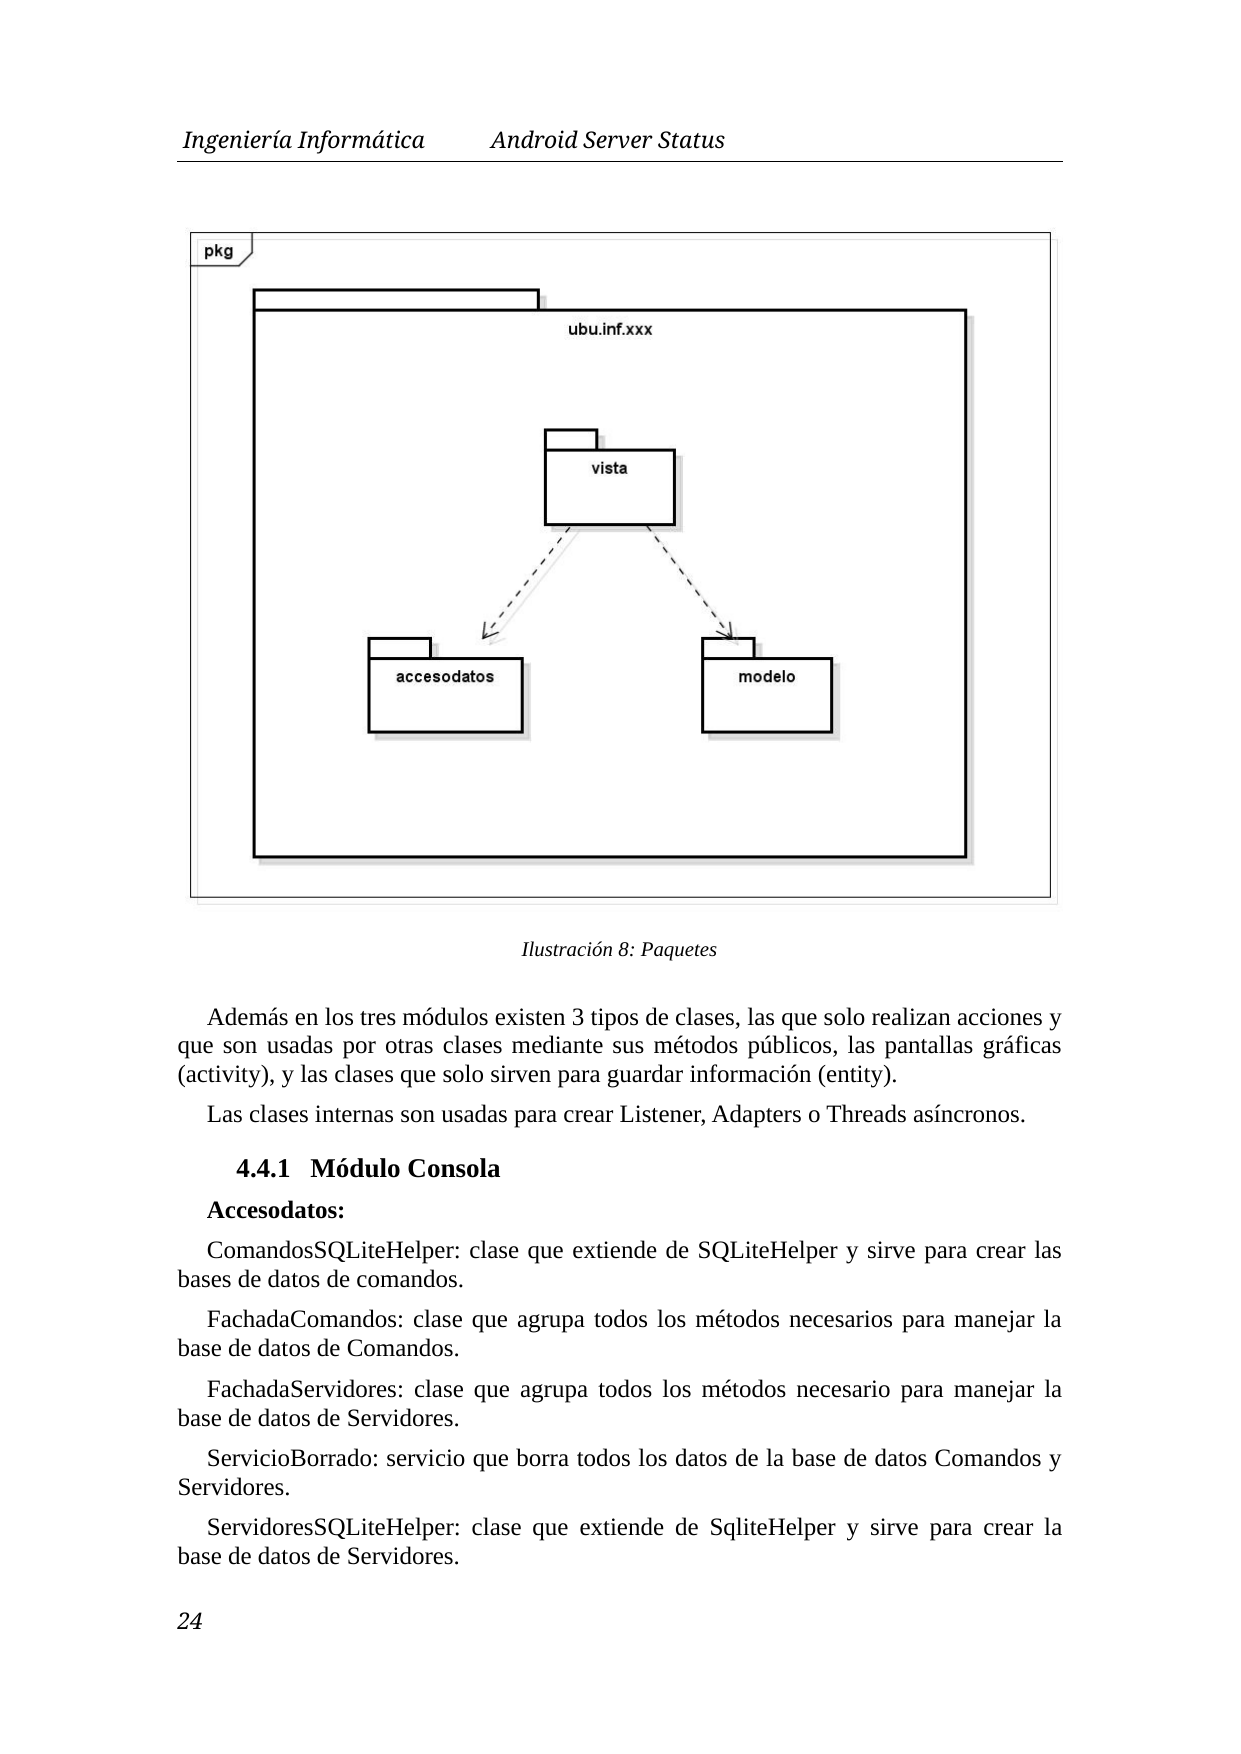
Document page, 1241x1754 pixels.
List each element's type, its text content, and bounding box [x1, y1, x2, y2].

text FachadaComandos: clase que agrupa todos los métodos necesarios para manejar la base de datos de Comandos. [177, 1304, 1063, 1362]
text FachadaServidores: clase que agrupa todos los métodos necesario para manejar la base de datos de Servidores. [177, 1374, 1063, 1431]
text Además en los tres módulos existen 3 tipos de clases, las que solo realizan acciones y que son usadas por otras clases mediante sus métodos públicos, las pantallas gráficas (activity), y las clases que solo sirven para guardar información (entity). [177, 1002, 1063, 1088]
text Accesodatos: [177, 1195, 1063, 1223]
text Las clases internas son usadas para crear Listener, Adapters o Threads asíncronos. [177, 1099, 1063, 1128]
text Ilustración 8: Paquetes [177, 937, 1063, 961]
text ComandosSQLiteHelper: clase que extiende de SQLiteHelper y sirve para crear las bases de datos de comandos. [177, 1235, 1063, 1293]
picture [177, 219, 1064, 937]
text ServidoresSQLiteHelper: clase que extiende de SqliteHelper y sirve para crear la base de datos de Servidores. [177, 1512, 1063, 1570]
subtitle Módulo Consola [236, 1152, 1004, 1183]
text ServicioBorrado: servicio que borra todos los datos de la base de datos Comandos y Servidores. [177, 1443, 1063, 1501]
